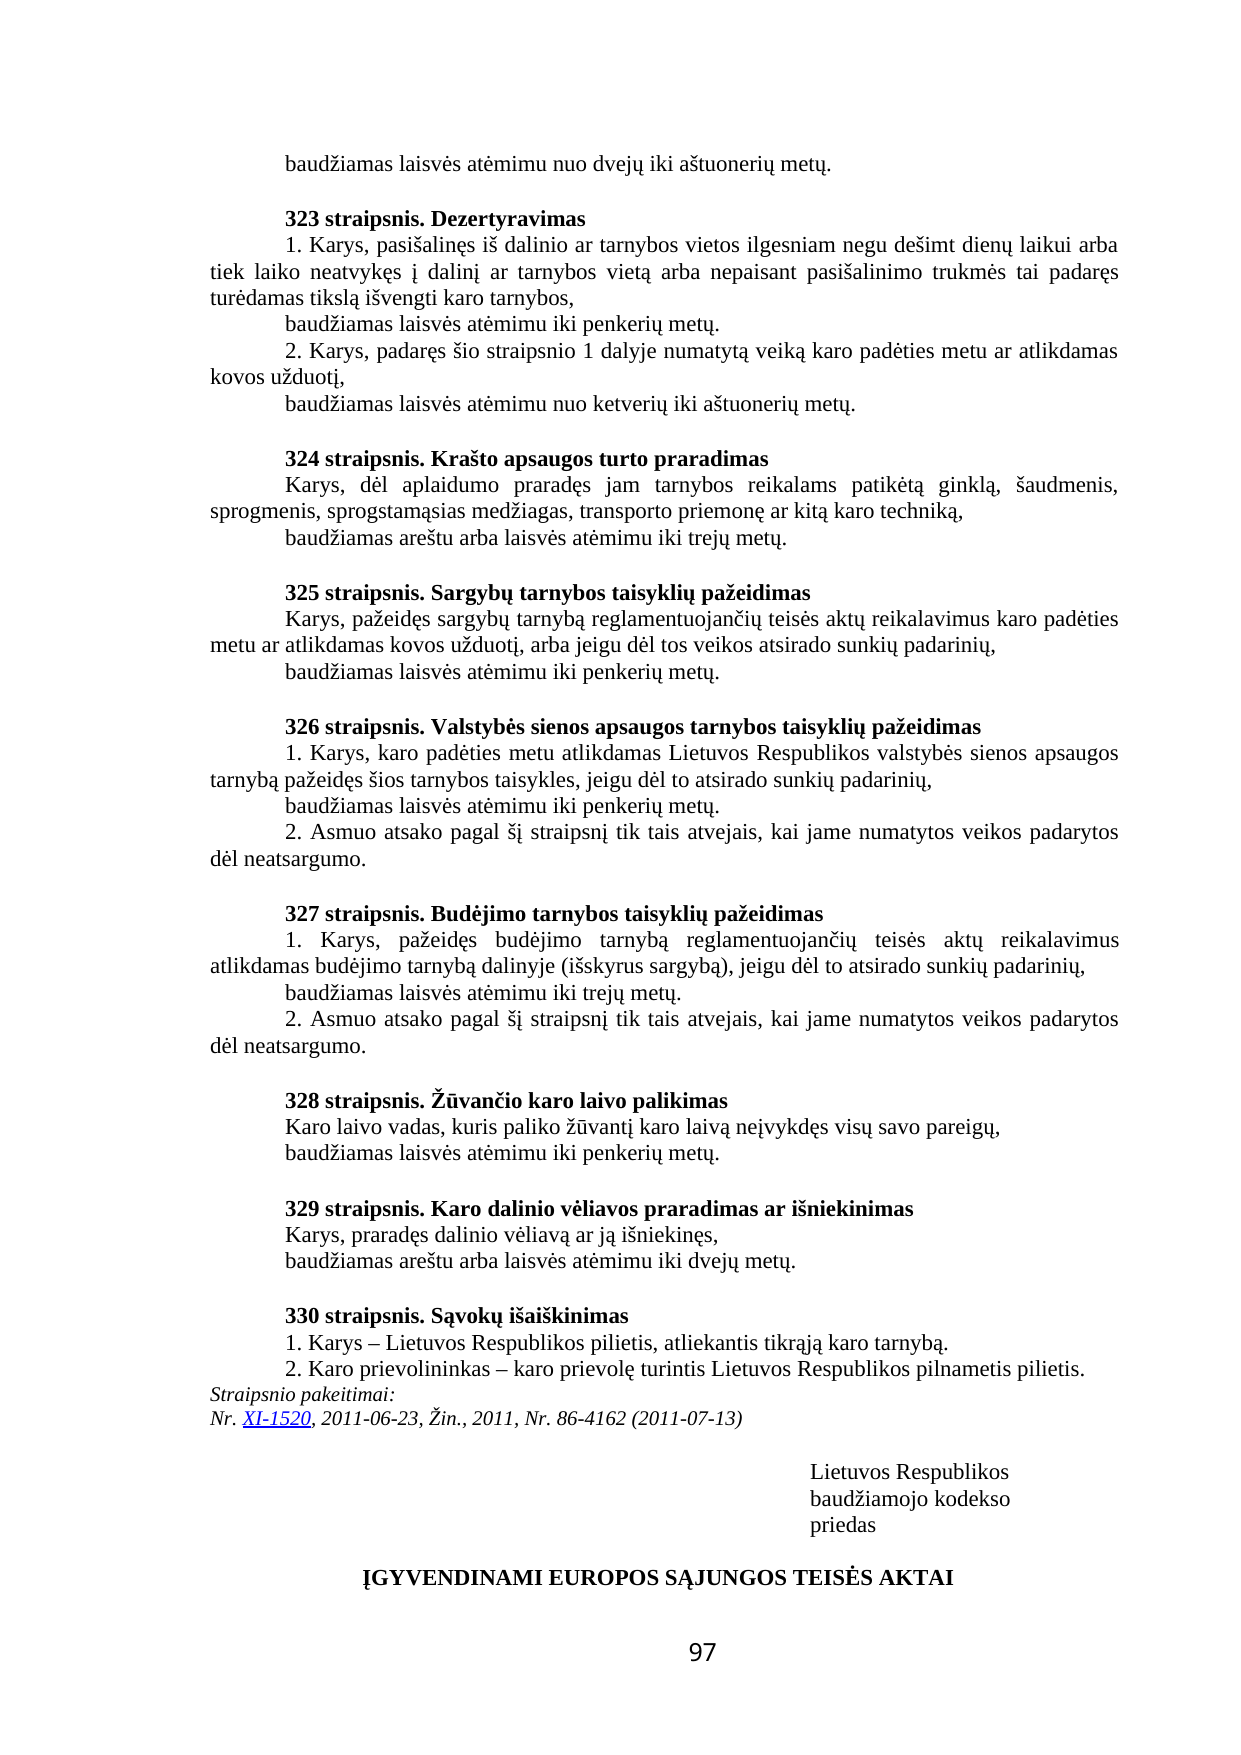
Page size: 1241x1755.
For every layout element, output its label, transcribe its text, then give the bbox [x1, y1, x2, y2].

text priedas [210, 1511, 1120, 1537]
text baudžiamas laisvės atėmimu iki penkerių metų. [210, 311, 1120, 337]
text 1. Karys, pažeidęs budėjimo tarnybą reglamentuojančių teisės aktų reikalavimus atlikdamas budėjimo tarnybą dalinyje (išskyrus sargybą), jeigu dėl to atsirado sunkių padarinių, [210, 926, 1120, 979]
text 323 straipsnis. Dezertyravimas [210, 205, 1120, 231]
text 330 straipsnis. Sąvokų išaiškinimas [210, 1302, 1120, 1329]
text 329 straipsnis. Karo dalinio vėliavos praradimas ar išniekinimas [210, 1194, 1120, 1221]
text 2. Karo prievolininkas – karo prievolę turintis Lietuvos Respublikos pilnametis pilietis. [210, 1355, 1120, 1381]
text Lietuvos Respublikos [210, 1458, 1120, 1485]
text 1. Karys – Lietuvos Respublikos pilietis, atliekantis tikrąją karo tarnybą. [210, 1329, 1120, 1355]
text 328 straipsnis. Žūvančio karo laivo palikimas [210, 1087, 1120, 1113]
text baudžiamas areštu arba laisvės atėmimu iki dvejų metų. [210, 1247, 1120, 1274]
text 326 straipsnis. Valstybės sienos apsaugos tarnybos taisyklių pažeidimas [210, 713, 1120, 739]
text baudžiamas areštu arba laisvės atėmimu iki trejų metų. [210, 524, 1120, 550]
text Karo laivo vadas, kuris paliko žūvantį karo laivą neįvykdęs visų savo pareigų, [210, 1113, 1120, 1139]
text baudžiamas laisvės atėmimu iki penkerių metų. [210, 792, 1120, 818]
text baudžiamas laisvės atėmimu iki penkerių metų. [210, 1139, 1120, 1166]
text 325 straipsnis. Sargybų tarnybos taisyklių pažeidimas [210, 579, 1120, 605]
text Karys, dėl aplaidumo praradęs jam tarnybos reikalams patikėtą ginklą, šaudmenis, sprogmenis, sprogstamąsias medžiagas, transporto priemonę ar kitą karo techniką, [210, 471, 1120, 524]
text baudžiamas laisvės atėmimu nuo dvejų iki aštuonerių metų. [210, 150, 1120, 176]
text Karys, praradęs dalinio vėliavą ar ją išniekinęs, [210, 1221, 1120, 1247]
text 324 straipsnis. Krašto apsaugos turto praradimas [210, 445, 1120, 471]
text 1. Karys, karo padėties metu atlikdamas Lietuvos Respublikos valstybės sienos apsaugos tarnybą pažeidęs šios tarnybos taisykles, jeigu dėl to atsirado sunkių padarinių, [210, 739, 1120, 792]
text 2. Karys, padaręs šio straipsnio 1 dalyje numatytą veiką karo padėties metu ar atlikdamas kovos užduotį, [210, 337, 1120, 389]
text 2. Asmuo atsako pagal šį straipsnį tik tais atvejais, kai jame numatytos veikos padarytos dėl neatsargumo. [210, 818, 1120, 871]
text ĮGYVENDINAMI EUROPOS SĄJUNGOS TEISĖS AKTAI [210, 1564, 1106, 1590]
text 327 straipsnis. Budėjimo tarnybos taisyklių pažeidimas [210, 900, 1120, 926]
text baudžiamojo kodekso [210, 1485, 1120, 1511]
text baudžiamas laisvės atėmimu iki penkerių metų. [210, 658, 1120, 684]
text baudžiamas laisvės atėmimu nuo ketverių iki aštuonerių metų. [210, 389, 1120, 416]
text 2. Asmuo atsako pagal šį straipsnį tik tais atvejais, kai jame numatytos veikos padarytos dėl neatsargumo. [210, 1005, 1120, 1058]
text Nr. XI-1520, 2011-06-23, Žin., 2011, Nr. 86-4162 (2011-07-13) [210, 1406, 1120, 1429]
text 1. Karys, pasišalinęs iš dalinio ar tarnybos vietos ilgesniam negu dešimt dienų laikui arba tiek laiko neatvykęs į dalinį ar tarnybos vietą arba nepaisant pasišalinimo trukmės tai padaręs turėdamas tikslą išvengti karo tarnybos, [210, 231, 1120, 311]
text baudžiamas laisvės atėmimu iki trejų metų. [210, 979, 1120, 1005]
text Straipsnio pakeitimai: [210, 1381, 1120, 1406]
text Karys, pažeidęs sargybų tarnybą reglamentuojančių teisės aktų reikalavimus karo padėties metu ar atlikdamas kovos užduotį, arba jeigu dėl tos veikos atsirado sunkių padarinių, [210, 605, 1120, 658]
